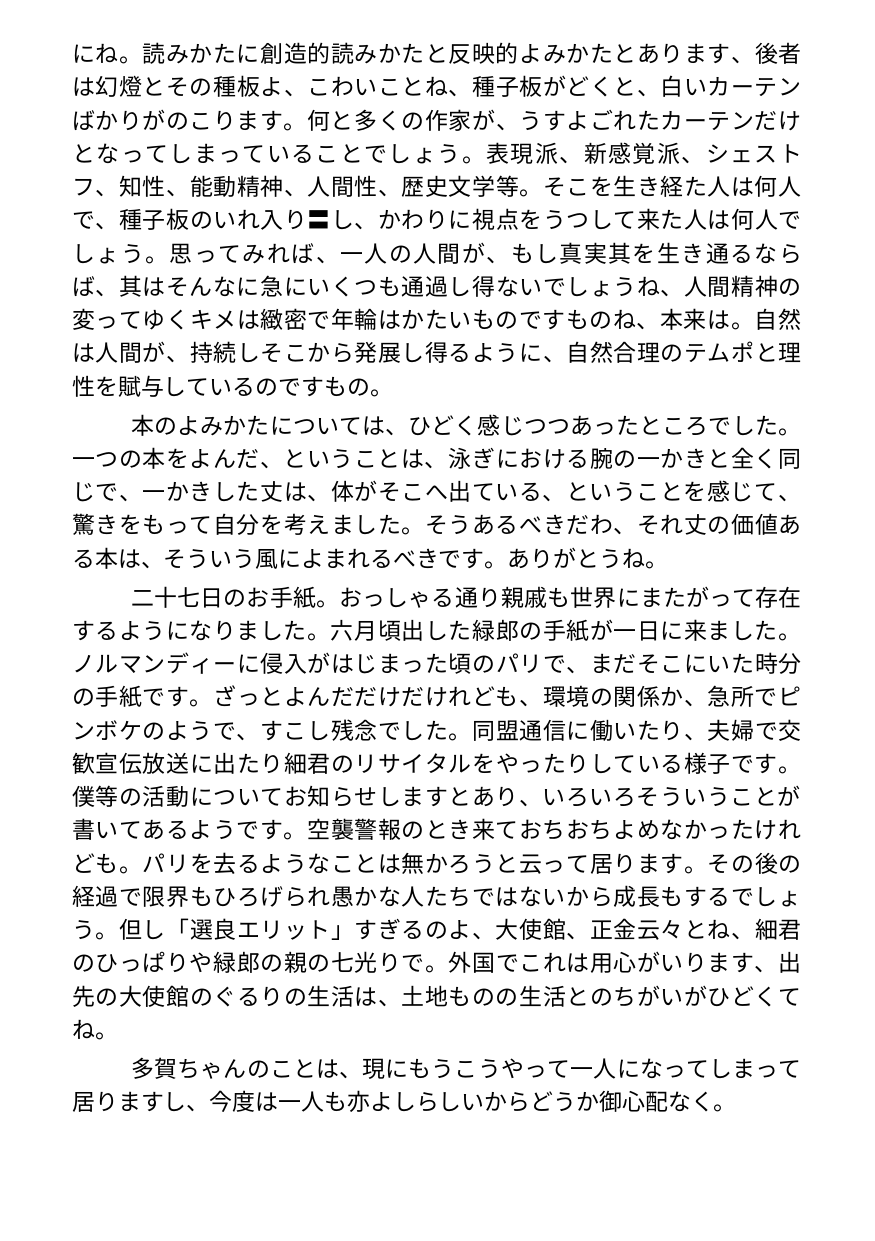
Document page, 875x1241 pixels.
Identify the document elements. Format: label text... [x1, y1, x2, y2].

text にね。読みかたに創造的読みかたと反映的よみかたとあります、後者は幻燈とその種板よ、こわいことね、種子板がどくと、白いカーテンばかりがのこります。何と多くの作家が、うすよごれたカーテンだけとなってしまっていることでしょう。表現派、新感覚派、シェストフ、知性、能動精神、人間性、歴史文学等。そこを生き経た人は何人で、種子板のいれ入り〓し、かわりに視点をうつして来た人は何人でしょう。思ってみれば、一人の人間が、もし真実其を生き通るならば、其はそんなに急にいくつも通過し得ないでしょうね、人間精神の変ってゆくキメは緻密で年輪はかたいものですものね、本来は。自然は人間が、持続しそこから発展し得るように、自然合理のテムポと理性を賦与しているのですもの。 [72, 36, 802, 402]
text 多賀ちゃんのことは、現にもうこうやって一人になってしまって居りますし、今度は一人も亦よしらしいからどうか御心配なく。 [72, 1051, 802, 1117]
text 二十七日のお手紙。おっしゃる通り親戚も世界にまたがって存在するようになりました。六月頃出した緑郎の手紙が一日に来ました。ノルマンディーに侵入がはじまった頃のパリで、まだそこにいた時分の手紙です。ざっとよんだだけだけれども、環境の関係か、急所でピンボケのようで、すこし残念でした。同盟通信に働いたり、夫婦で交歓宣伝放送に出たり細君のリサイタルをやったりしている様子です。僕等の活動についてお知らせしますとあり、いろいろそういうことが書いてあるようです。空襲警報のとき来ておちおちよめなかったけれども。パリを去るようなことは無かろうと云って居ります。その後の経過で限界もひろげられ愚かな人たちではないから成長もするでしょう。但し「選良エリット」すぎるのよ、大使館、正金云々とね、細君のひっぱりや緑郎の親の七光りで。外国でこれは用心がいります、出先の大使館のぐるりの生活は、土地ものの生活とのちがいがひどくてね。 [72, 579, 802, 1045]
text 本のよみかたについては、ひどく感じつつあったところでした。一つの本をよんだ、ということは、泳ぎにおける腕の一かきと全く同じで、一かきした丈は、体がそこへ出ている、ということを感じて、驚きをもって自分を考えました。そうあるべきだわ、それ丈の価値ある本は、そういう風によまれるべきです。ありがとうね。 [72, 407, 802, 574]
